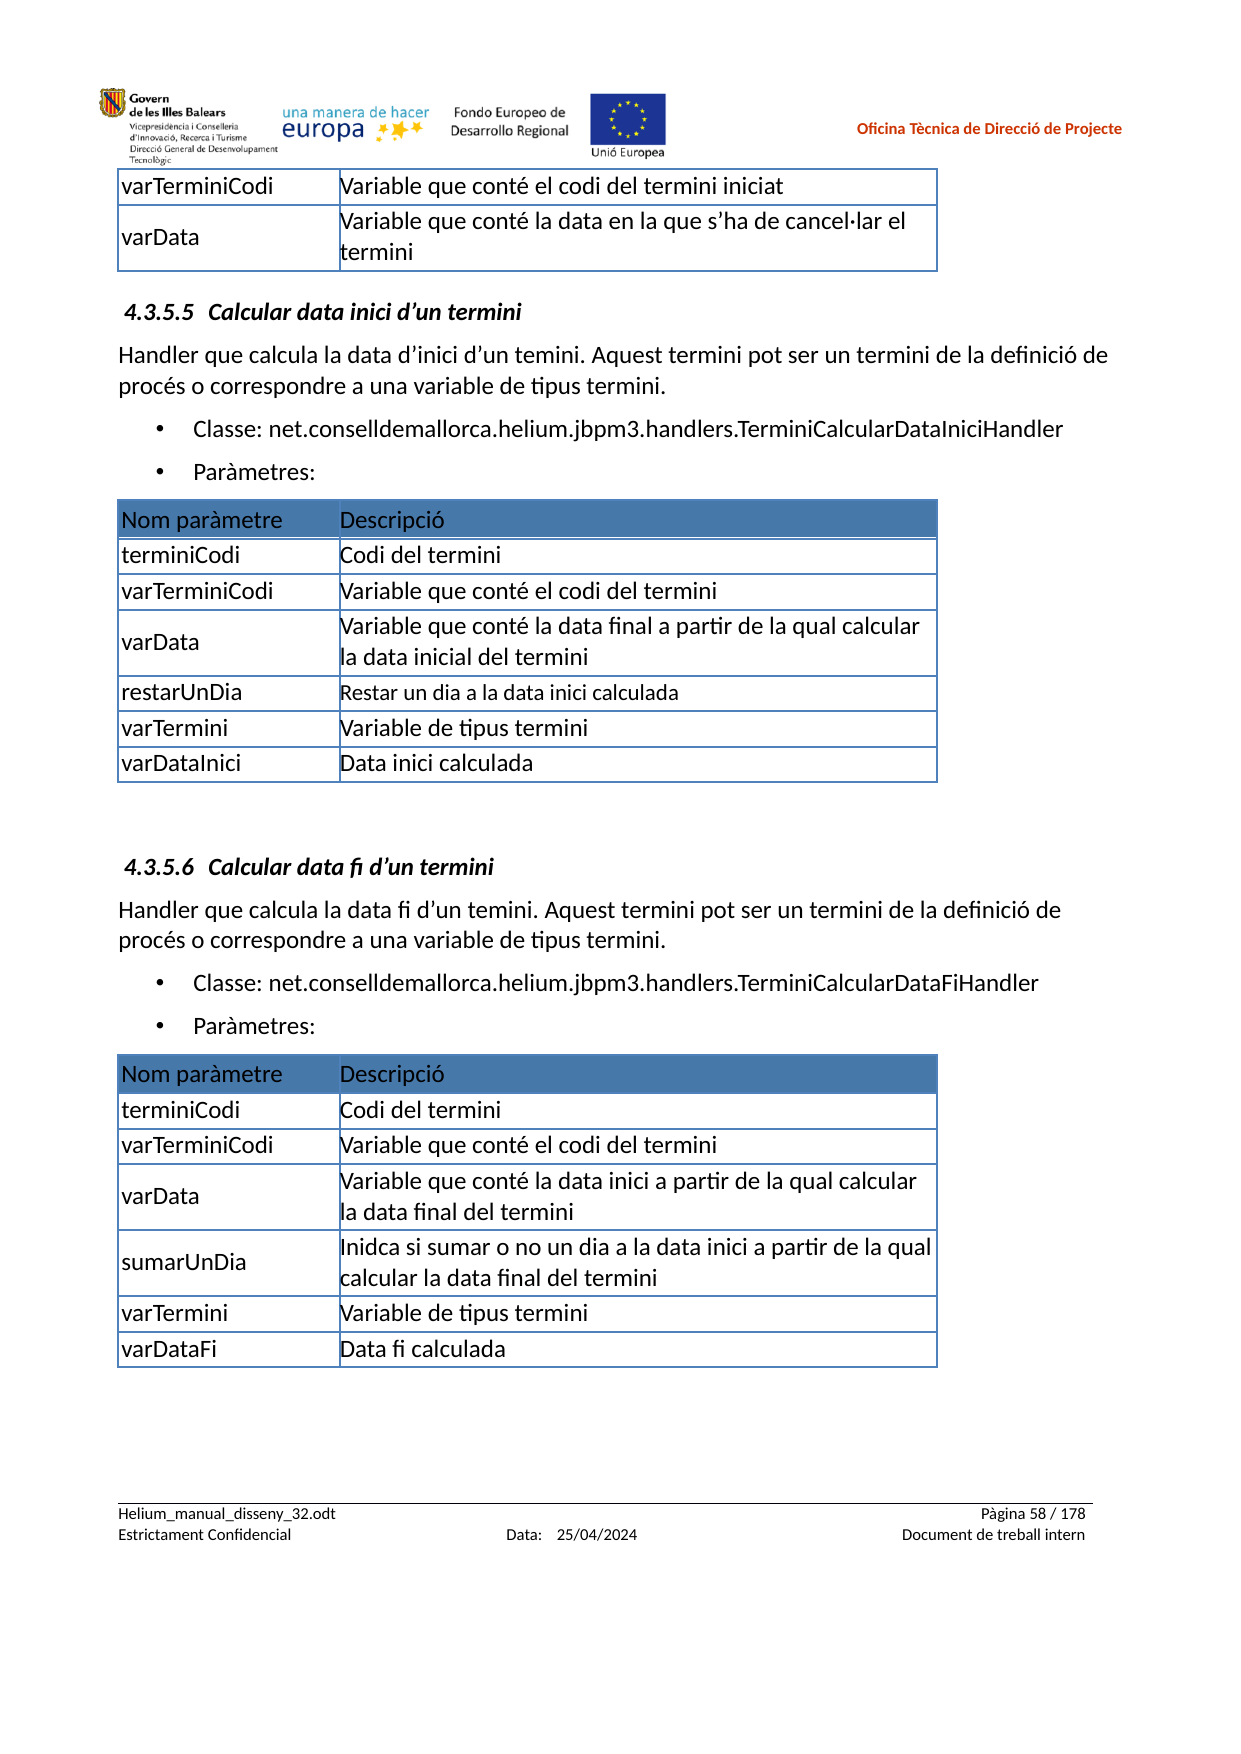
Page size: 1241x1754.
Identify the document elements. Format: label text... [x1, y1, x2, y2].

table_cell varData [119, 611, 339, 674]
text Handler que calcula la data d’inici d’un temini. Aquest termini pot ser un termini de la definició de procés o correspondre a una variable de tipus termini. [118, 339, 1122, 400]
table_cell varTerminiCodi [119, 575, 339, 608]
table_cell Codi del termini [341, 540, 936, 573]
table_cell Variable que conté el codi del termini [341, 1130, 936, 1163]
table_cell varTermini [119, 1297, 339, 1331]
table_cell Variable de tipus termini [341, 712, 936, 746]
list Paràmetres: [156, 456, 1122, 486]
table_header Descripció [341, 1056, 936, 1092]
table_cell varData [119, 1165, 339, 1229]
table_cell varTerminiCodi [119, 1130, 339, 1163]
table_cell Restar un dia a la data inici calculada [341, 677, 936, 710]
table_cell Variable de tipus termini [341, 1297, 936, 1331]
table_cell varDataFi [119, 1333, 339, 1366]
table_cell restarUnDia [119, 677, 339, 710]
table_cell Variable que conté la data en la que s’ha de cancel·lar el termini [341, 206, 936, 269]
picture [99, 87, 668, 166]
table_header Nom paràmetre [119, 501, 339, 537]
table_cell Variable que conté el codi del termini iniciat [341, 170, 936, 203]
table_cell varTermini [119, 712, 339, 746]
list Paràmetres: [156, 1011, 1122, 1041]
table_cell Data fi calculada [341, 1333, 936, 1366]
subtitle Calcular data inici d’un termini [118, 297, 1122, 327]
table_cell varData [119, 206, 339, 269]
subtitle Calcular data fi d’un termini [118, 851, 1122, 881]
list Classe: net.conselldemallorca.helium.jbpm3.handlers.TerminiCalcularDataFiHandler [156, 967, 1122, 998]
table_cell Inidca si sumar o no un dia a la data inici a partir de la qual calcular la data final del termini [341, 1231, 936, 1295]
table_cell Data inici calculada [341, 748, 936, 781]
table_cell Variable que conté la data inici a partir de la qual calcular la data final del termini [341, 1165, 936, 1229]
text Handler que calcula la data fi d’un temini. Aquest termini pot ser un termini de la definició de procés o correspondre a una variable de tipus termini. [118, 894, 1122, 955]
table_header Descripció [341, 501, 936, 537]
list Classe: net.conselldemallorca.helium.jbpm3.handlers.TerminiCalcularDataIniciHandler [156, 413, 1122, 443]
table_cell varTerminiCodi [119, 170, 339, 203]
table_cell varDataInici [119, 748, 339, 781]
table_cell terminiCodi [119, 1094, 339, 1127]
table_header Nom paràmetre [119, 1056, 339, 1092]
table_cell Codi del termini [341, 1094, 936, 1127]
table_cell Variable que conté el codi del termini [341, 575, 936, 608]
table_cell Variable que conté la data final a partir de la qual calcular la data inicial del termini [341, 611, 936, 674]
table_cell sumarUnDia [119, 1231, 339, 1295]
table_cell terminiCodi [119, 540, 339, 573]
